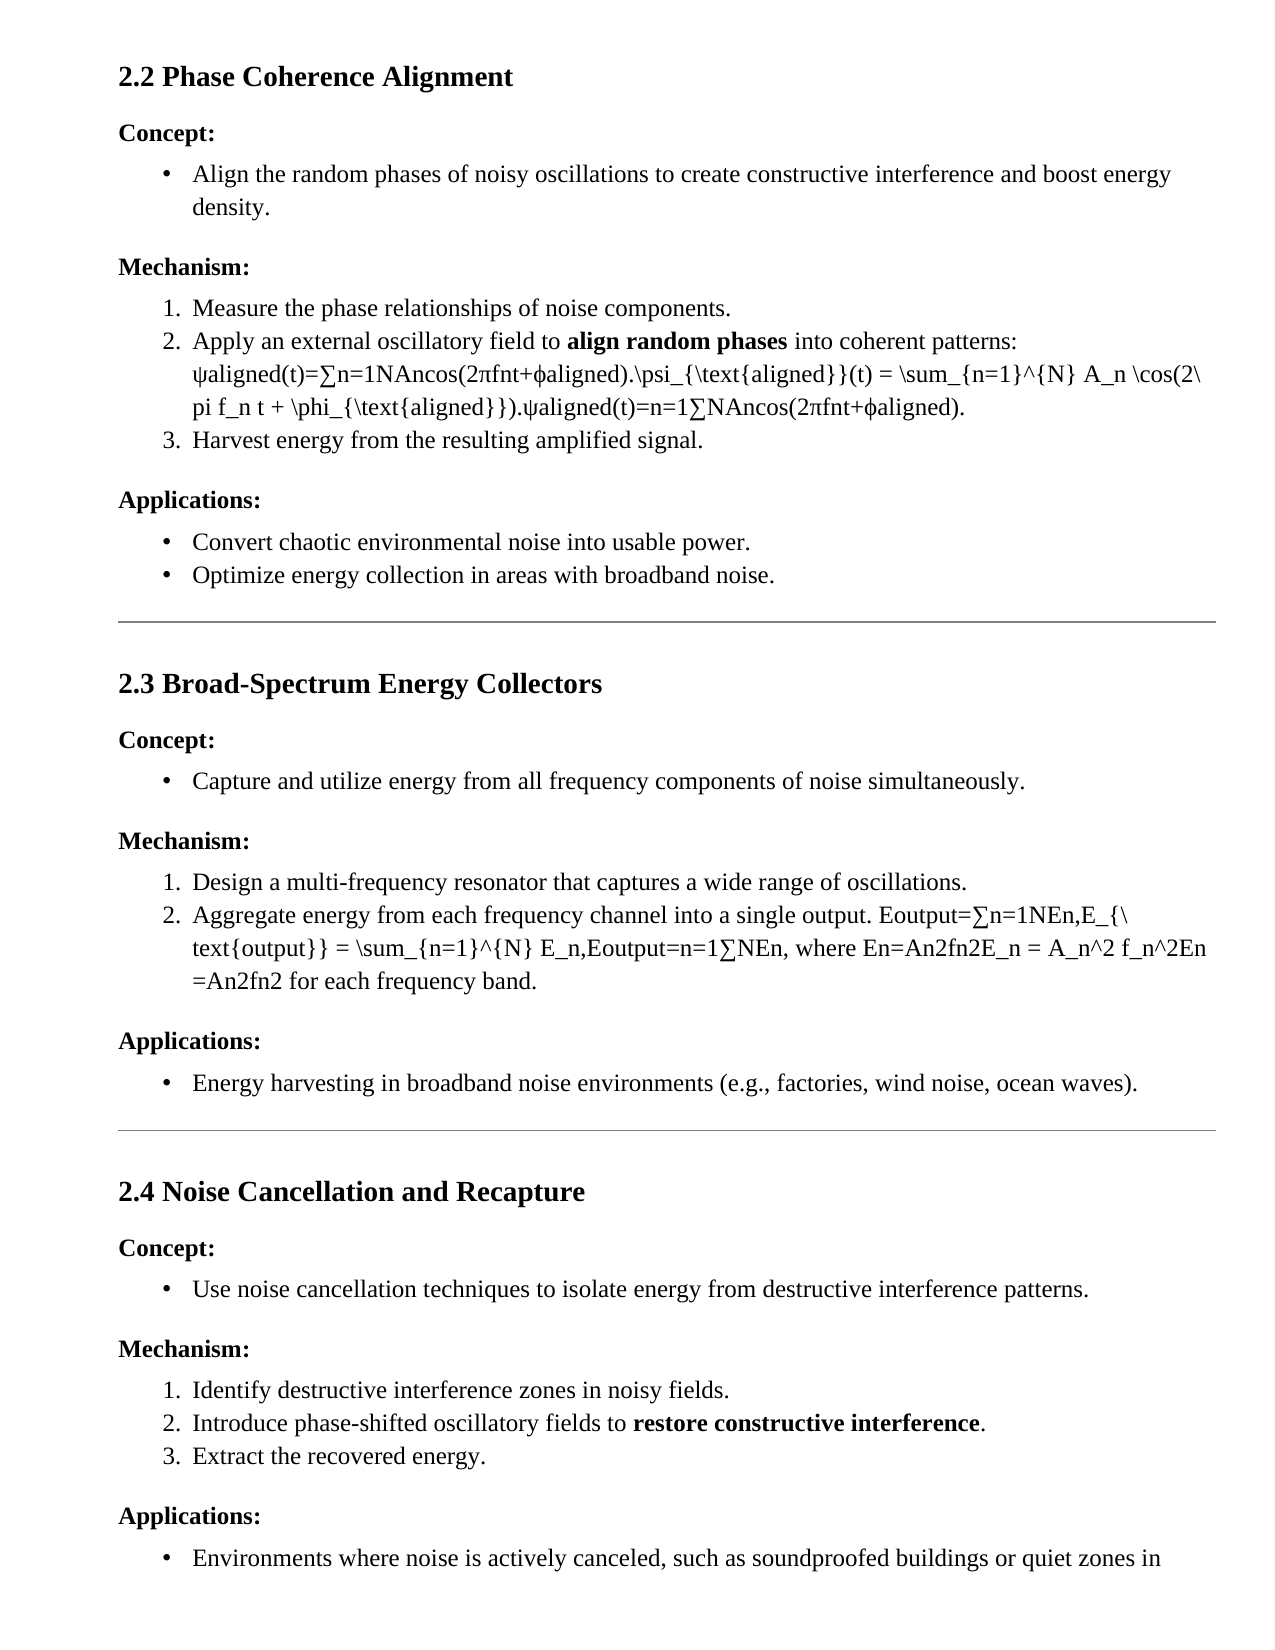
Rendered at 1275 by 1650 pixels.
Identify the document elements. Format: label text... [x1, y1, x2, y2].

subtitle Applications: [118, 485, 1216, 514]
subtitle Concept: [118, 725, 1216, 753]
subtitle 2.3 Broad-Spectrum Energy Collectors [118, 666, 1216, 700]
list Optimize energy collection in areas with broadband noise. [162, 560, 1216, 588]
subtitle Mechanism: [118, 1334, 1216, 1363]
list Harvest energy from the resulting amplified signal. [162, 425, 1216, 454]
list Environments where noise is actively canceled, such as soundproofed buildings or quiet zones in [162, 1543, 1216, 1571]
subtitle Concept: [118, 1233, 1216, 1261]
list Identify destructive interference zones in noisy fields. [162, 1375, 1216, 1404]
subtitle Concept: [118, 118, 1216, 146]
list Measure the phase relationships of noise components. [162, 293, 1216, 322]
list Energy harvesting in broadband noise environments (e.g., factories, wind noise, ocean waves). [162, 1068, 1216, 1096]
list Use noise cancellation techniques to isolate energy from destructive interference patterns. [162, 1274, 1216, 1303]
list Convert chaotic environmental noise into usable power. [162, 527, 1216, 555]
subtitle 2.2 Phase Coherence Alignment [118, 59, 1216, 93]
list Introduce phase-shifted oscillatory fields to restore constructive interference. [162, 1408, 1216, 1437]
list Align the random phases of noisy oscillations to create constructive interference and boost energy density. [162, 159, 1216, 221]
subtitle Mechanism: [118, 252, 1216, 281]
list Capture and utilize energy from all frequency components of noise simultaneously. [162, 766, 1216, 795]
list Design a multi-frequency resonator that captures a wide range of oscillations. [162, 867, 1216, 896]
subtitle Applications: [118, 1501, 1216, 1530]
list Aggregate energy from each frequency channel into a single output. Eoutput=∑n=1NEn,E_{\text{output}} = \sum_{n=1}^{N} E_n,Eoutput​=n=1∑N​En​, where En=An2fn2E_n = A_n^2 f_n^2En​=An2​fn2​ for each frequency band. [162, 900, 1216, 995]
list Apply an external oscillatory field to align random phases into coherent patterns: ψaligned(t)=∑n=1NAncos⁡(2πfnt+ϕaligned).\psi_{\text{aligned}}(t) = \sum_{n=1}^{N} A_n \cos(2\pi f_n t + \phi_{\text{aligned}}).ψaligned​(t)=n=1∑N​An​cos(2πfn​t+ϕaligned​). [162, 326, 1216, 421]
subtitle 2.4 Noise Cancellation and Recapture [118, 1174, 1216, 1208]
subtitle Applications: [118, 1026, 1216, 1055]
subtitle Mechanism: [118, 826, 1216, 855]
list Extract the recovered energy. [162, 1441, 1216, 1470]
